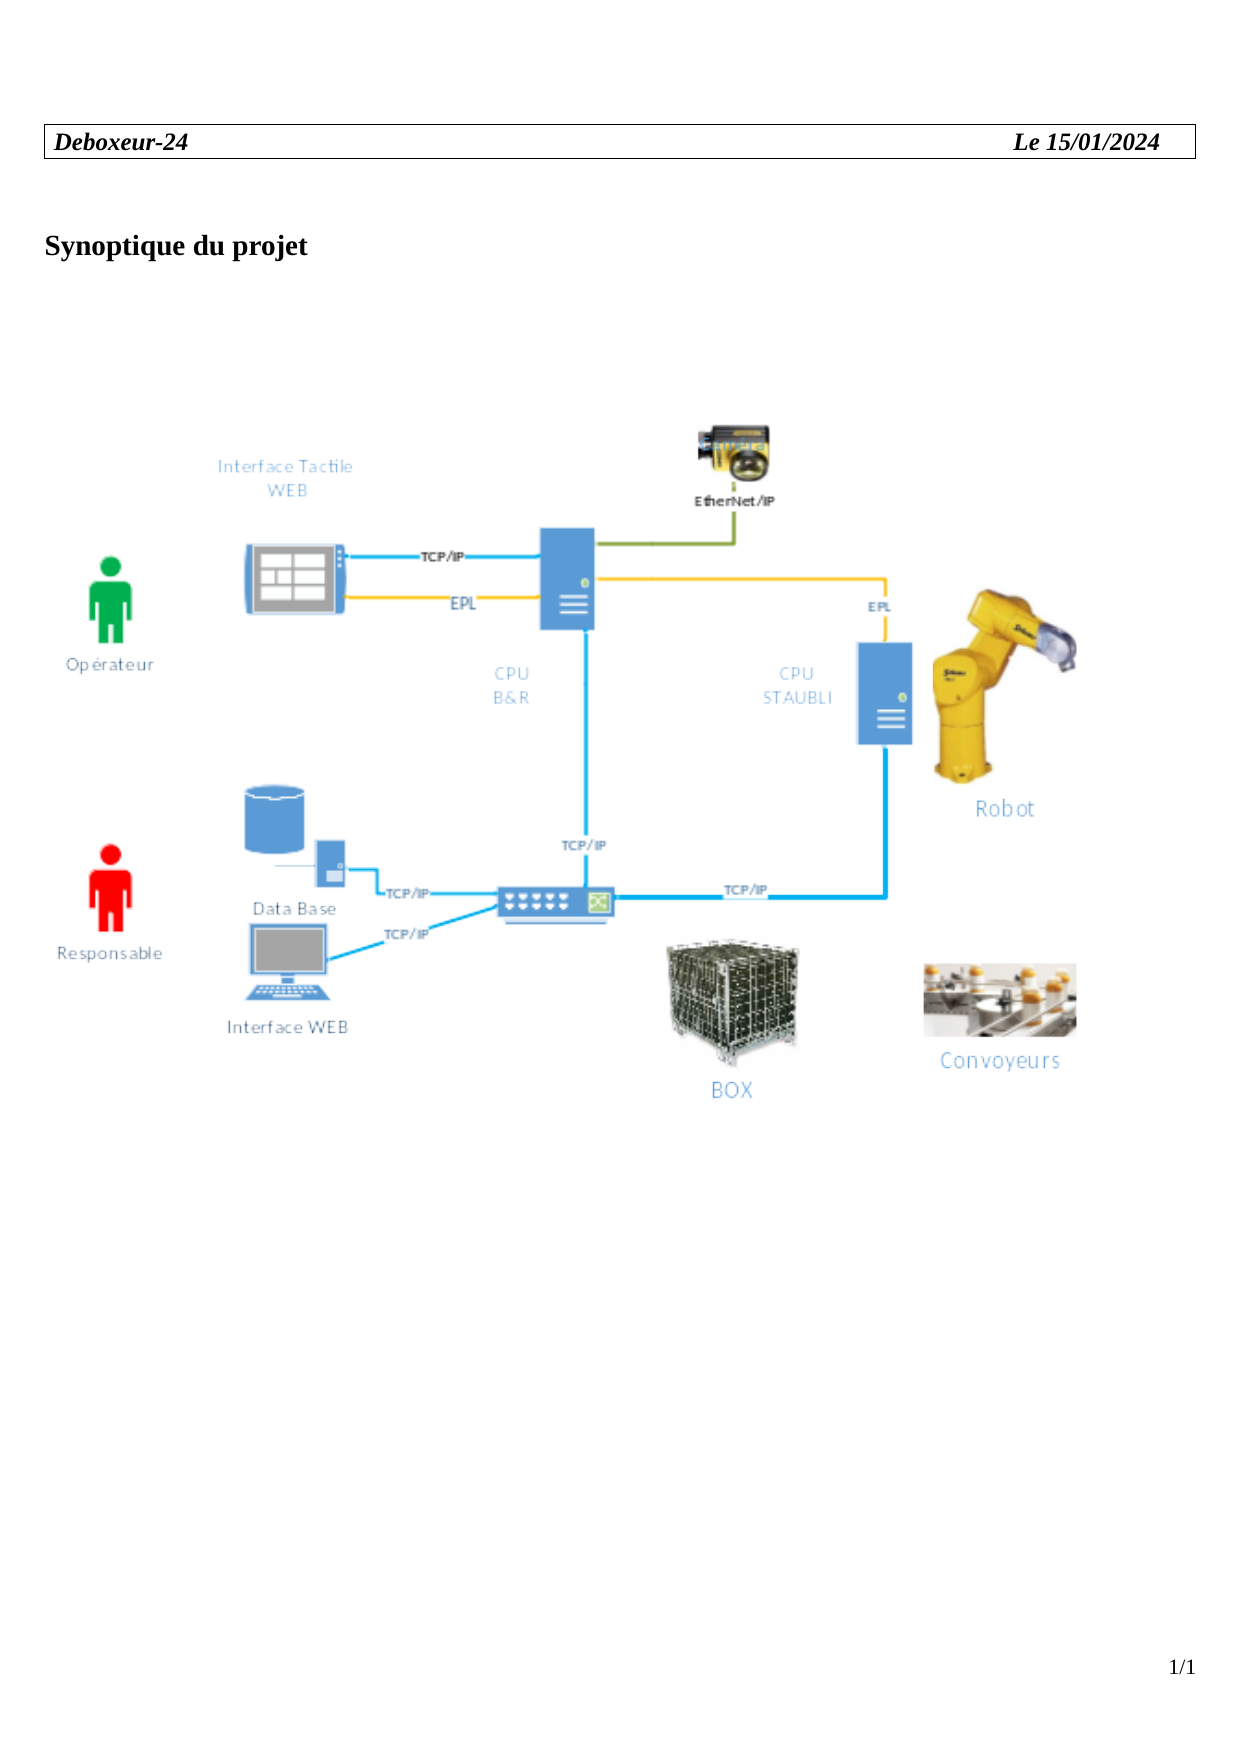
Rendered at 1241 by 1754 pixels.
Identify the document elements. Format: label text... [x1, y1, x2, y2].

text Deboxeur-24 Le 15/01/2024 [45, 125, 1195, 158]
text Synoptique du projet [44, 228, 1196, 262]
